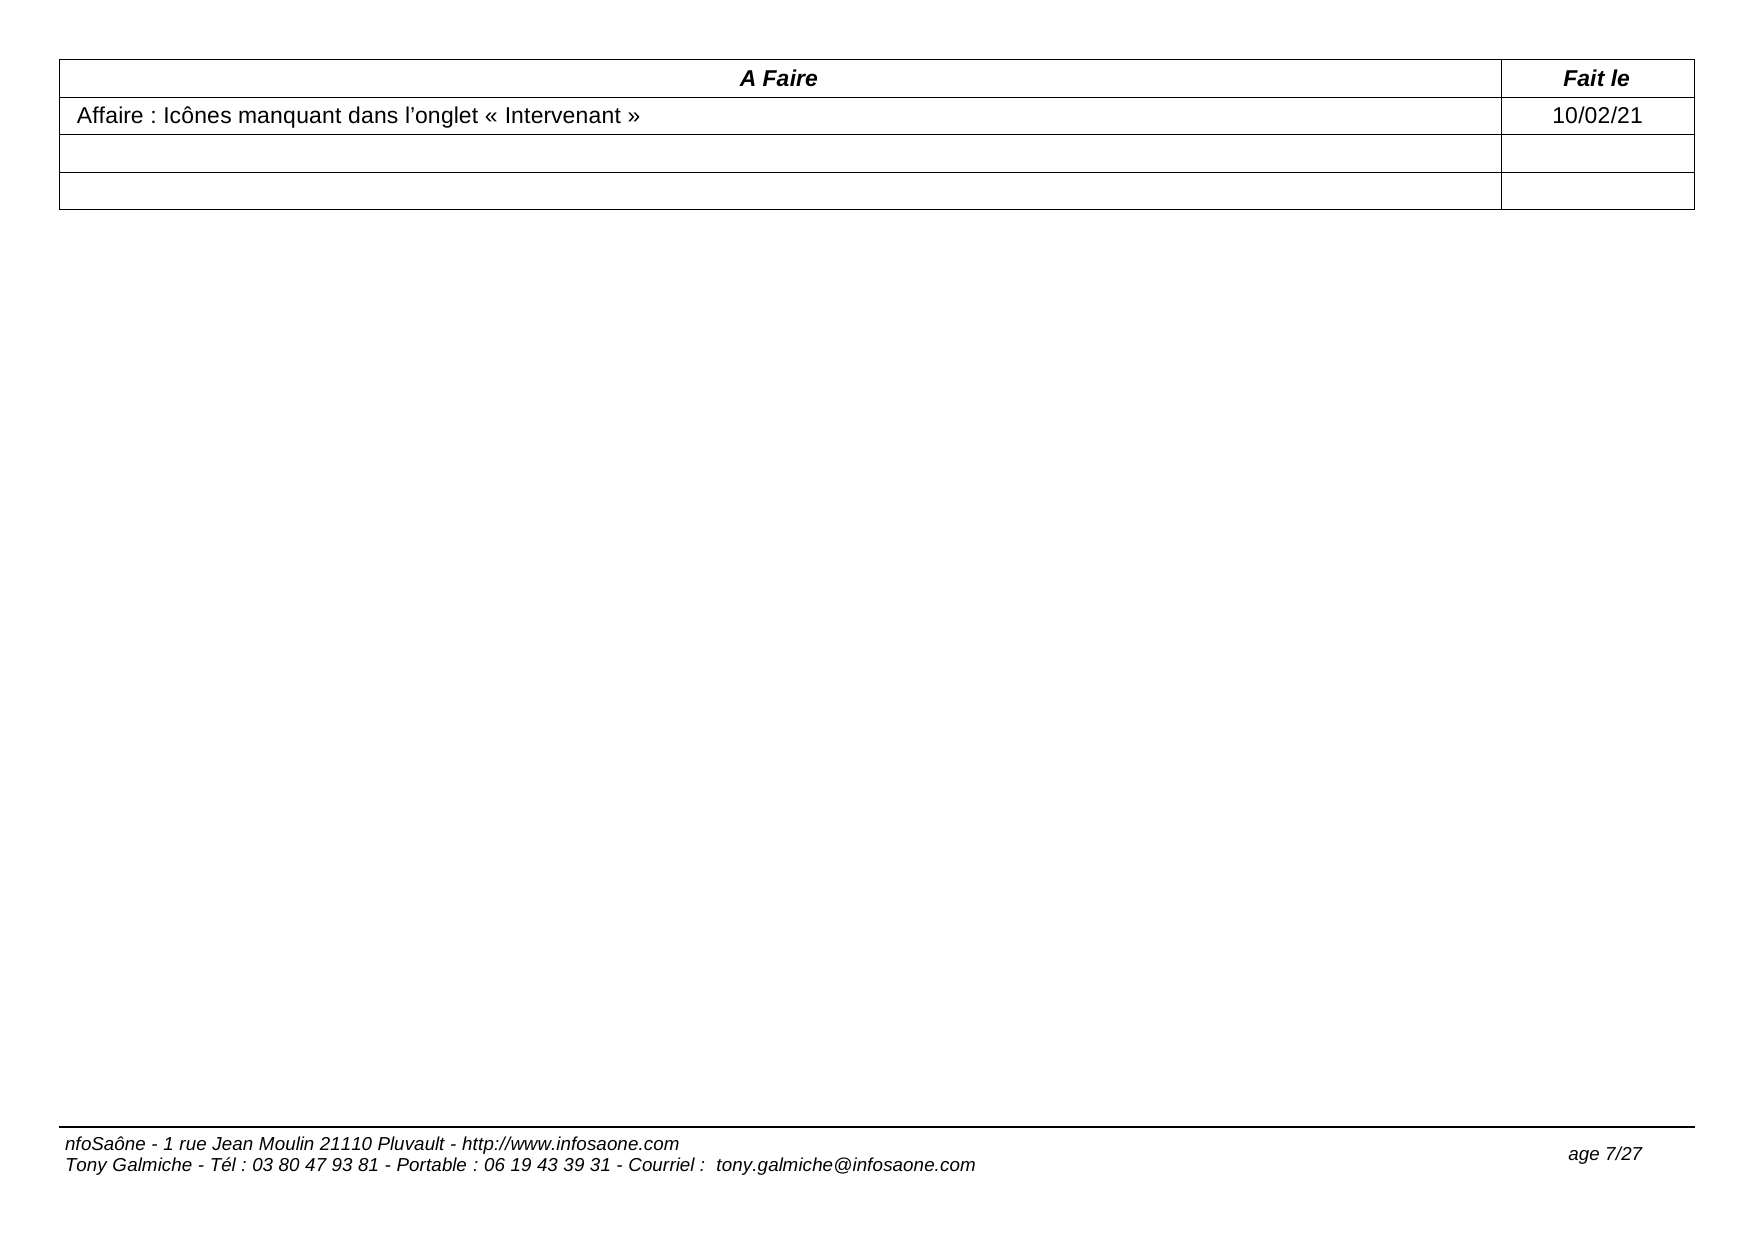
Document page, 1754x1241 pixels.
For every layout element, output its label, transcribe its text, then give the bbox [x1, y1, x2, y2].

table_cell [1502, 173, 1694, 209]
table_cell [1502, 135, 1694, 172]
table_header Fait le [1502, 60, 1694, 97]
table_header A Faire [60, 60, 1501, 97]
table_cell [60, 173, 1501, 209]
table_cell Affaire : Icônes manquant dans l’onglet « Intervenant » [60, 98, 1501, 134]
table_cell [60, 135, 1501, 172]
table_cell 10/02/21 [1502, 98, 1694, 134]
